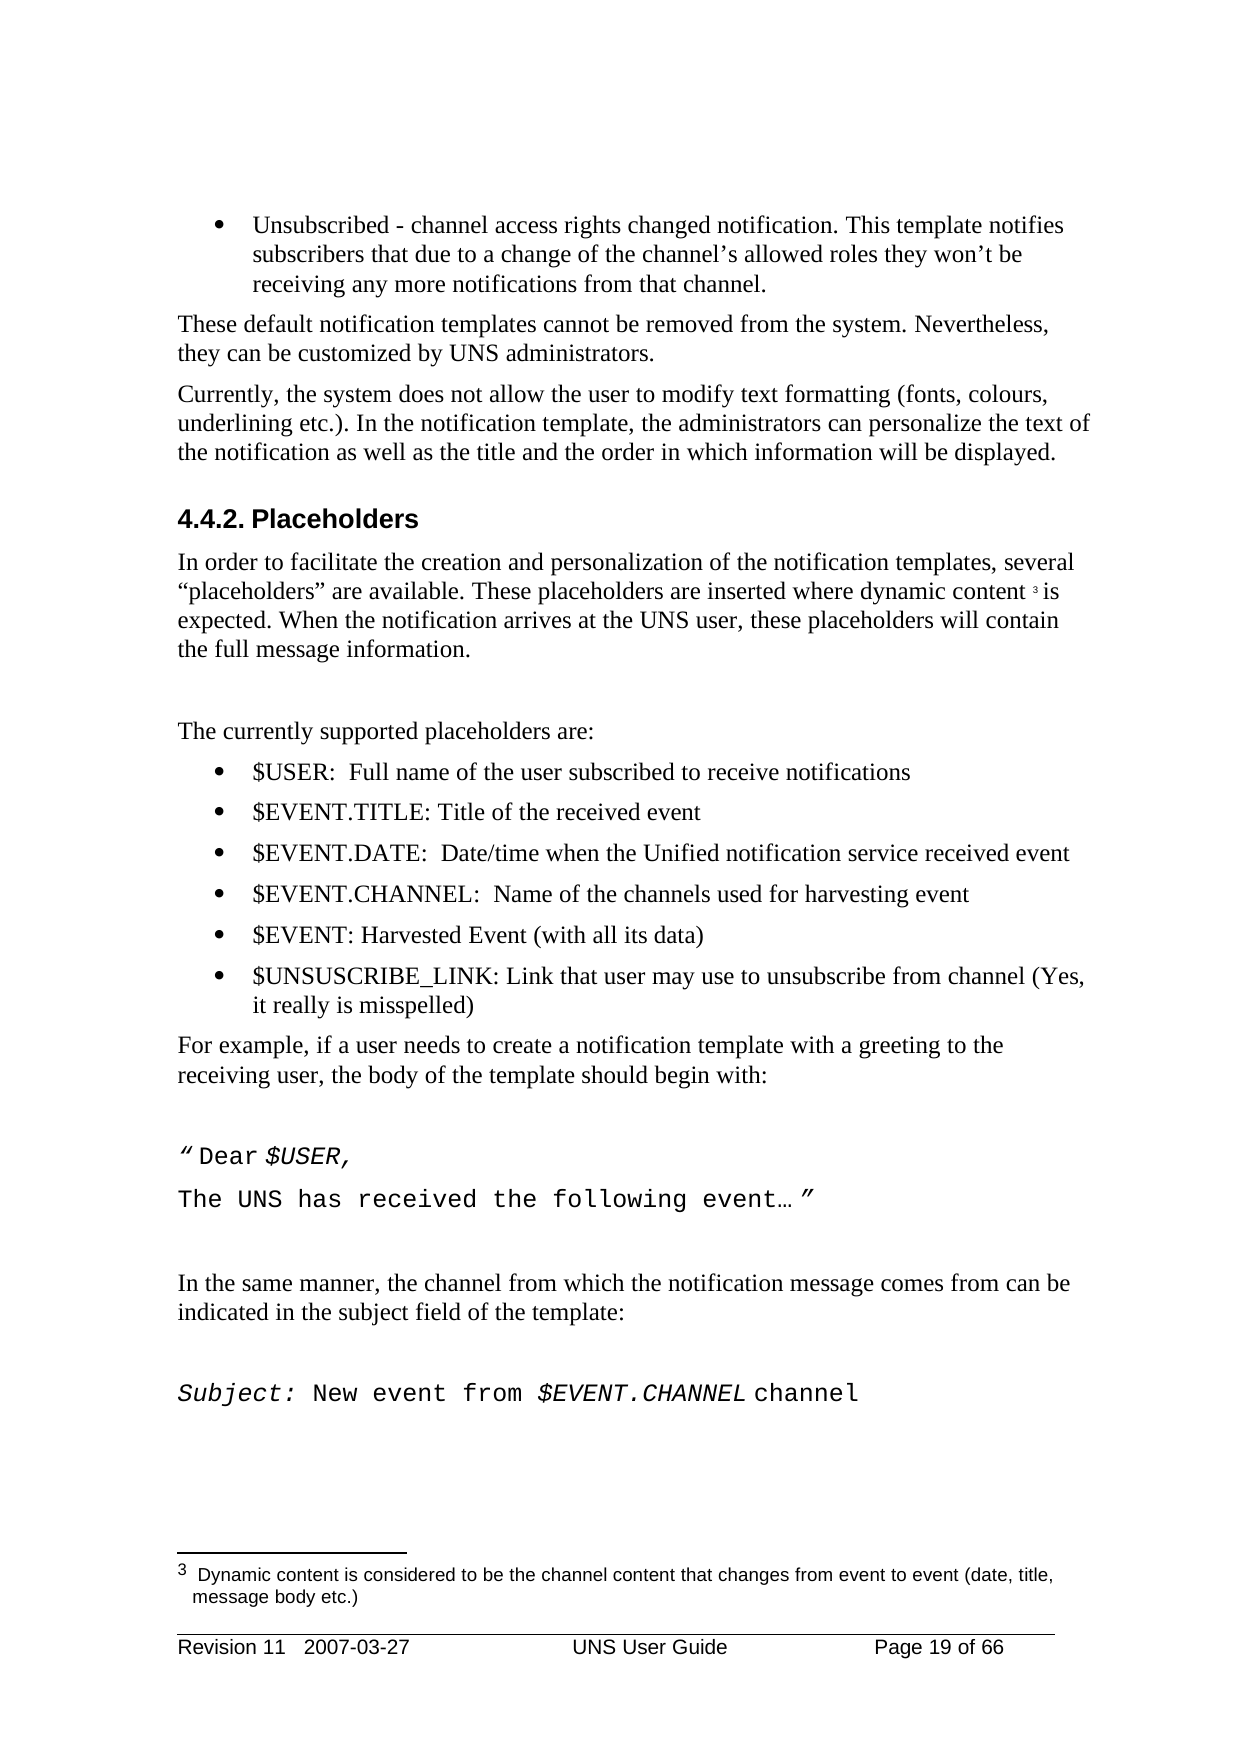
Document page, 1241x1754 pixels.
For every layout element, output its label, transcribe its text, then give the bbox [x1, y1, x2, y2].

text In the same manner, the channel from which the notification message comes from can be indicated in the subject field of the template: [177, 1268, 1092, 1326]
list $UNSUSCRIBE_LINK: Link that user may use to unsubscribe from channel (Yes, it really is misspelled) [215, 961, 1092, 1019]
text Subject: New event from $EVENT.CHANNEL channel [177, 1378, 1092, 1409]
text In order to facilitate the creation and personalization of the notification templates, several “placeholders” are available. These placeholders are inserted where dynamic content is expected. When the notification arrives at the UNS user, these placeholders will contain the full message information. [177, 547, 1092, 663]
list $EVENT.CHANNEL: Name of the channels used for harvesting event [215, 879, 1092, 908]
list $EVENT.DATE: Date/time when the Unified notification service received event [215, 838, 1092, 867]
text Dynamic content is considered to be the channel content that changes from event to event (date, title, message body etc.) [177, 1559, 1092, 1607]
text The currently supported placeholders are: [177, 716, 1092, 744]
text Currently, the system does not allow the user to modify text formatting (fonts, colours, underlining etc.). In the notification template, the administrators can personalize the text of the notification as well as the title and the order in which information will be displayed. [177, 379, 1092, 466]
list $EVENT.TITLE: Title of the received event [215, 797, 1092, 826]
list $EVENT: Harvested Event (with all its data) [215, 920, 1092, 949]
text The UNS has received the following event… ” [177, 1184, 1092, 1215]
list $USER: Full name of the user subscribed to receive notifications [215, 756, 1092, 785]
text For example, if a user needs to create a notification template with a greeting to the receiving user, the body of the template should begin with: [177, 1030, 1092, 1088]
text These default notification templates cannot be removed from the system. Nevertheless, they can be customized by UNS administrators. [177, 309, 1092, 367]
subtitle Placeholders [177, 503, 1092, 534]
list Unsubscribed - channel access rights changed notification. This template notifies subscribers that due to a change of the channel’s allowed roles they won’t be receiving any more notifications from that channel. [215, 210, 1092, 297]
text “ Dear $USER, [177, 1141, 1092, 1172]
